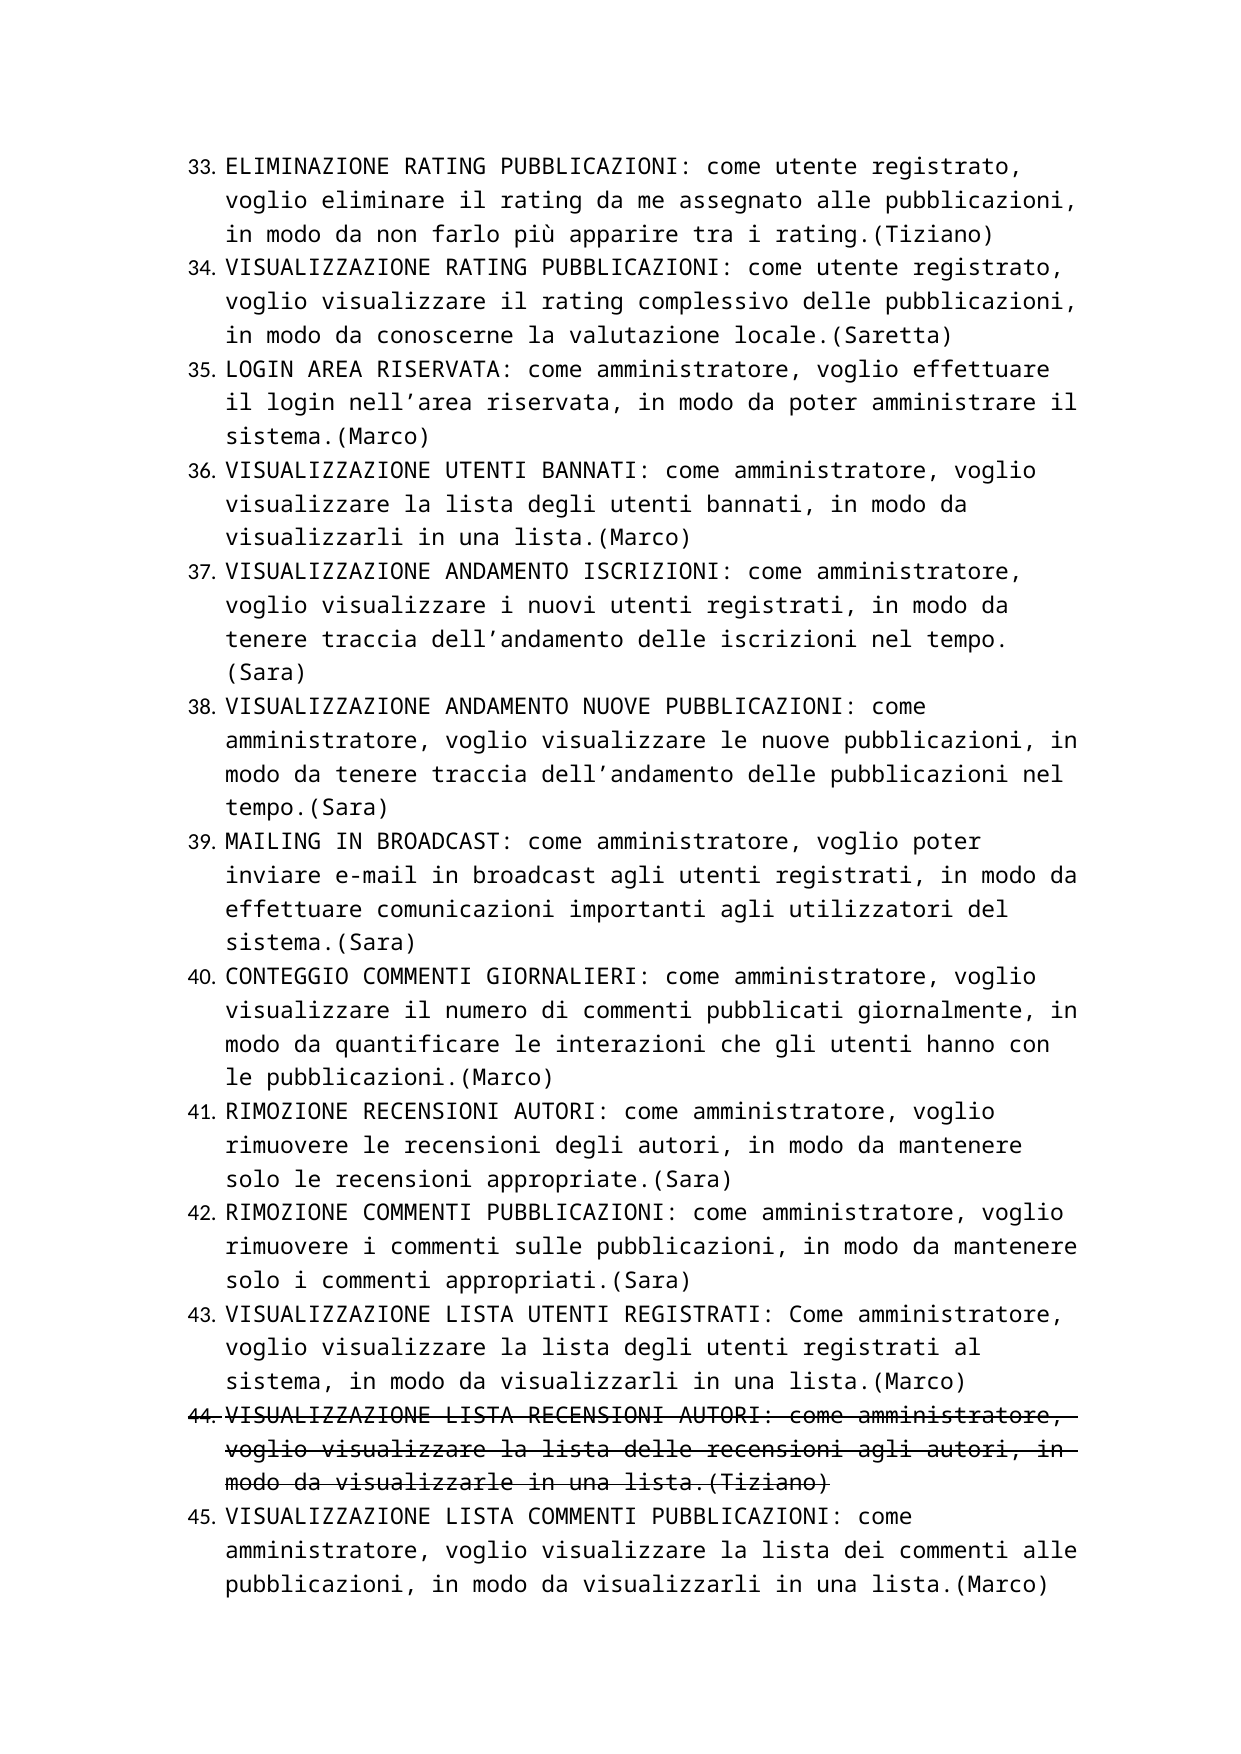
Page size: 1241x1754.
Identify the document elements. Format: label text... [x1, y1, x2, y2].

list CONTEGGIO COMMENTI GIORNALIERI: come amministratore, voglio visualizzare il numero di commenti pubblicati giornalmente, in modo da quantificare le interazioni che gli utenti hanno con le pubblicazioni.(Marco) [187, 960, 1090, 1092]
list RIMOZIONE RECENSIONI AUTORI: come amministratore, voglio rimuovere le recensioni degli autori, in modo da mantenere solo le recensioni appropriate.(Sara) [187, 1095, 1090, 1194]
list LOGIN AREA RISERVATA: come amministratore, voglio effettuare il login nell’area riservata, in modo da poter amministrare il sistema.(Marco) [187, 352, 1090, 451]
list RIMOZIONE COMMENTI PUBBLICAZIONI: come amministratore, voglio rimuovere i commenti sulle pubblicazioni, in modo da mantenere solo i commenti appropriati.(Sara) [187, 1196, 1090, 1295]
list VISUALIZZAZIONE ANDAMENTO ISCRIZIONI: come amministratore, voglio visualizzare i nuovi utenti registrati, in modo da tenere traccia dell’andamento delle iscrizioni nel tempo.(Sara) [187, 555, 1090, 687]
list VISUALIZZAZIONE ANDAMENTO NUOVE PUBBLICAZIONI: come amministratore, voglio visualizzare le nuove pubblicazioni, in modo da tenere traccia dell’andamento delle pubblicazioni nel tempo.(Sara) [187, 690, 1090, 822]
list VISUALIZZAZIONE LISTA COMMENTI PUBBLICAZIONI: come amministratore, voglio visualizzare la lista dei commenti alle pubblicazioni, in modo da visualizzarli in una lista.(Marco) [187, 1500, 1090, 1599]
list VISUALIZZAZIONE UTENTI BANNATI: come amministratore, voglio visualizzare la lista degli utenti bannati, in modo da visualizzarli in una lista.(Marco) [187, 454, 1090, 552]
list VISUALIZZAZIONE LISTA UTENTI REGISTRATI: Come amministratore, voglio visualizzare la lista degli utenti registrati al sistema, in modo da visualizzarli in una lista.(Marco) [187, 1297, 1090, 1396]
list ELIMINAZIONE RATING PUBBLICAZIONI: come utente registrato, voglio eliminare il rating da me assegnato alle pubblicazioni, in modo da non farlo più apparire tra i rating.(Tiziano) [187, 150, 1090, 249]
list VISUALIZZAZIONE LISTA RECENSIONI AUTORI: come amministratore, voglio visualizzare la lista delle recensioni agli autori, in modo da visualizzarle in una lista.(Tiziano) [187, 1399, 1090, 1497]
list MAILING IN BROADCAST: come amministratore, voglio poter inviare e-mail in broadcast agli utenti registrati, in modo da effettuare comunicazioni importanti agli utilizzatori del sistema.(Sara) [187, 825, 1090, 957]
list VISUALIZZAZIONE RATING PUBBLICAZIONI: come utente registrato, voglio visualizzare il rating complessivo delle pubblicazioni, in modo da conoscerne la valutazione locale.(Saretta) [187, 251, 1090, 350]
